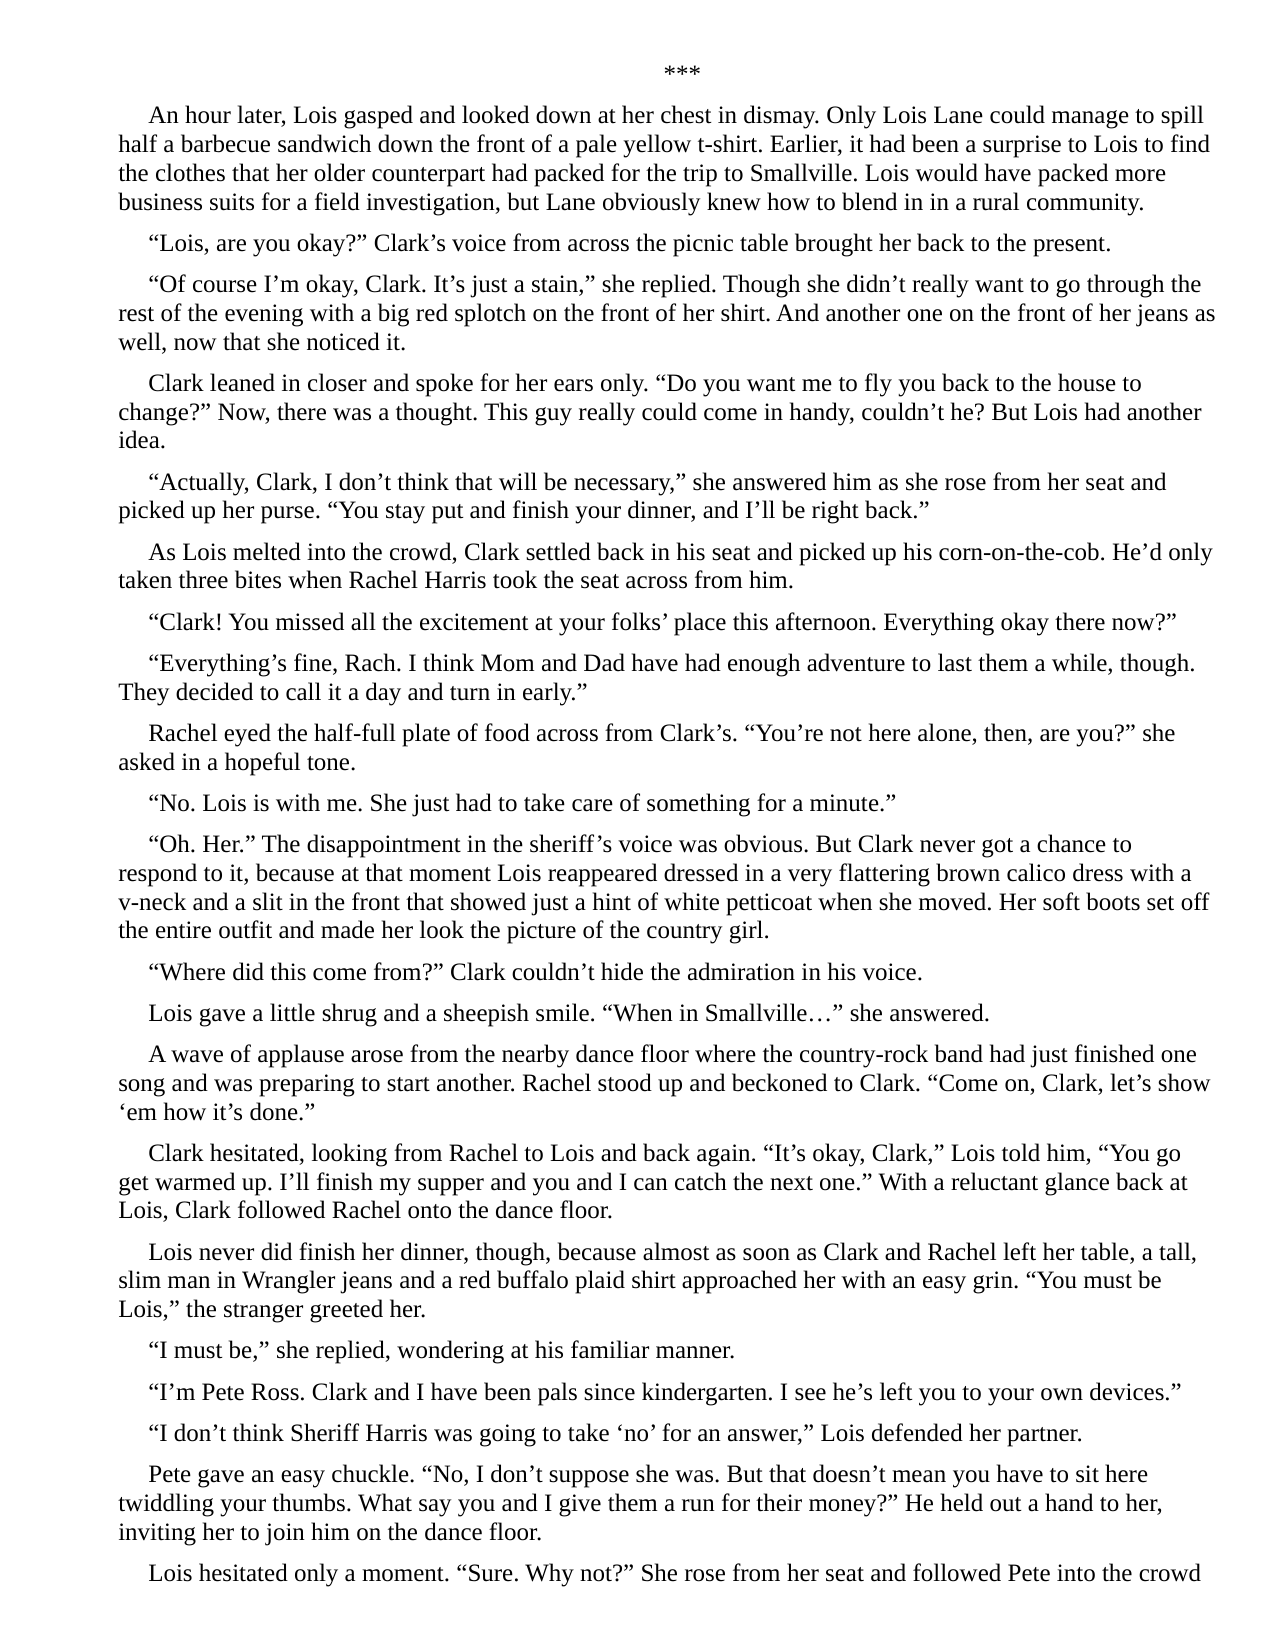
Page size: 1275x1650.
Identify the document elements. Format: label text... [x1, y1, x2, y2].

text Rachel eyed the half-full plate of food across from Clark’s. “You’re not here alone, then, are you?” she asked in a hopeful tone. [118, 718, 1216, 775]
text Lois never did finish her dinner, though, because almost as soon as Clark and Rachel left her table, a tall, slim man in Wrangler jeans and a red buffalo plaid shirt approached her with an easy grin. “You must be Lois,” the stranger greeted her. [118, 1237, 1216, 1323]
text “Oh. Her.” The disappointment in the sheriff’s voice was obvious. But Clark never got a chance to respond to it, because at that moment Lois reappeared dressed in a very flattering brown calico dress with a v-neck and a slit in the front that showed just a hint of white petticoat when she moved. Her soft boots set off the entire outfit and made her look the picture of the country girl. [118, 829, 1216, 944]
text “Lois, are you okay?” Clark’s voice from across the picnic table brought her back to the present. [118, 228, 1216, 257]
text A wave of applause arose from the nearby dance floor where the country-rock band had just finished one song and was preparing to start another. Rachel stood up and beckoned to Clark. “Come on, Clark, let’s show ‘em how it’s done.” [118, 1039, 1216, 1125]
text Clark leaned in closer and spoke for her ears only. “Do you want me to fly you back to the house to change?” Now, there was a thought. This guy really could come in handy, couldn’t he? But Lois had another idea. [118, 368, 1216, 454]
text “Actually, Clark, I don’t think that will be necessary,” she answered him as she rose from her seat and picked up her purse. “You stay put and finish your dinner, and I’ll be right back.” [118, 467, 1216, 524]
text As Lois melted into the crowd, Clark settled back in his seat and picked up his corn-on-the-cob. He’d only taken three bites when Rachel Harris took the seat across from him. [118, 537, 1216, 594]
text “I don’t think Sheriff Harris was going to take ‘no’ for an answer,” Lois defended her partner. [118, 1418, 1216, 1447]
text “I must be,” she replied, wondering at his familiar manner. [118, 1335, 1216, 1364]
text “Clark! You missed all the excitement at your folks’ place this afternoon. Everything okay there now?” [118, 607, 1216, 635]
text Lois hesitated only a moment. “Sure. Why not?” She rose from her seat and followed Pete into the crowd [118, 1558, 1216, 1587]
text Clark hesitated, looking from Rachel to Lois and back again. “It’s okay, Clark,” Lois told him, “You go get warmed up. I’ll finish my supper and you and I can catch the next one.” With a reluctant glance back at Lois, Clark followed Rachel onto the dance floor. [118, 1138, 1216, 1224]
text *** [118, 59, 1216, 88]
text “I’m Pete Ross. Clark and I have been pals since kindergarten. I see he’s left you to your own devices.” [118, 1377, 1216, 1405]
text “Where did this come from?” Clark couldn’t hide the admiration in his voice. [118, 957, 1216, 985]
text “Everything’s fine, Rach. I think Mom and Dad have had enough adventure to last them a while, though. They decided to call it a day and turn in early.” [118, 648, 1216, 705]
text “Of course I’m okay, Clark. It’s just a stain,” she replied. Though she didn’t really want to go through the rest of the evening with a big red splotch on the front of her shirt. And another one on the front of her jeans as well, now that she noticed it. [118, 269, 1216, 355]
text Lois gave a little shrug and a sheepish smile. “When in Smallville…” she answered. [118, 998, 1216, 1027]
text “No. Lois is with me. She just had to take care of something for a minute.” [118, 788, 1216, 817]
text An hour later, Lois gasped and looked down at her chest in dismay. Only Lois Lane could manage to spill half a barbecue sandwich down the front of a pale yellow t-shirt. Earlier, it had been a surprise to Lois to find the clothes that her older counterpart had packed for the trip to Smallville. Lois would have packed more business suits for a field investigation, but Lane obviously knew how to blend in in a rural community. [118, 100, 1216, 215]
text Pete gave an easy chuckle. “No, I don’t suppose she was. But that doesn’t mean you have to sit here twiddling your thumbs. What say you and I give them a run for their money?” He held out a hand to her, inviting her to join him on the dance floor. [118, 1459, 1216, 1545]
